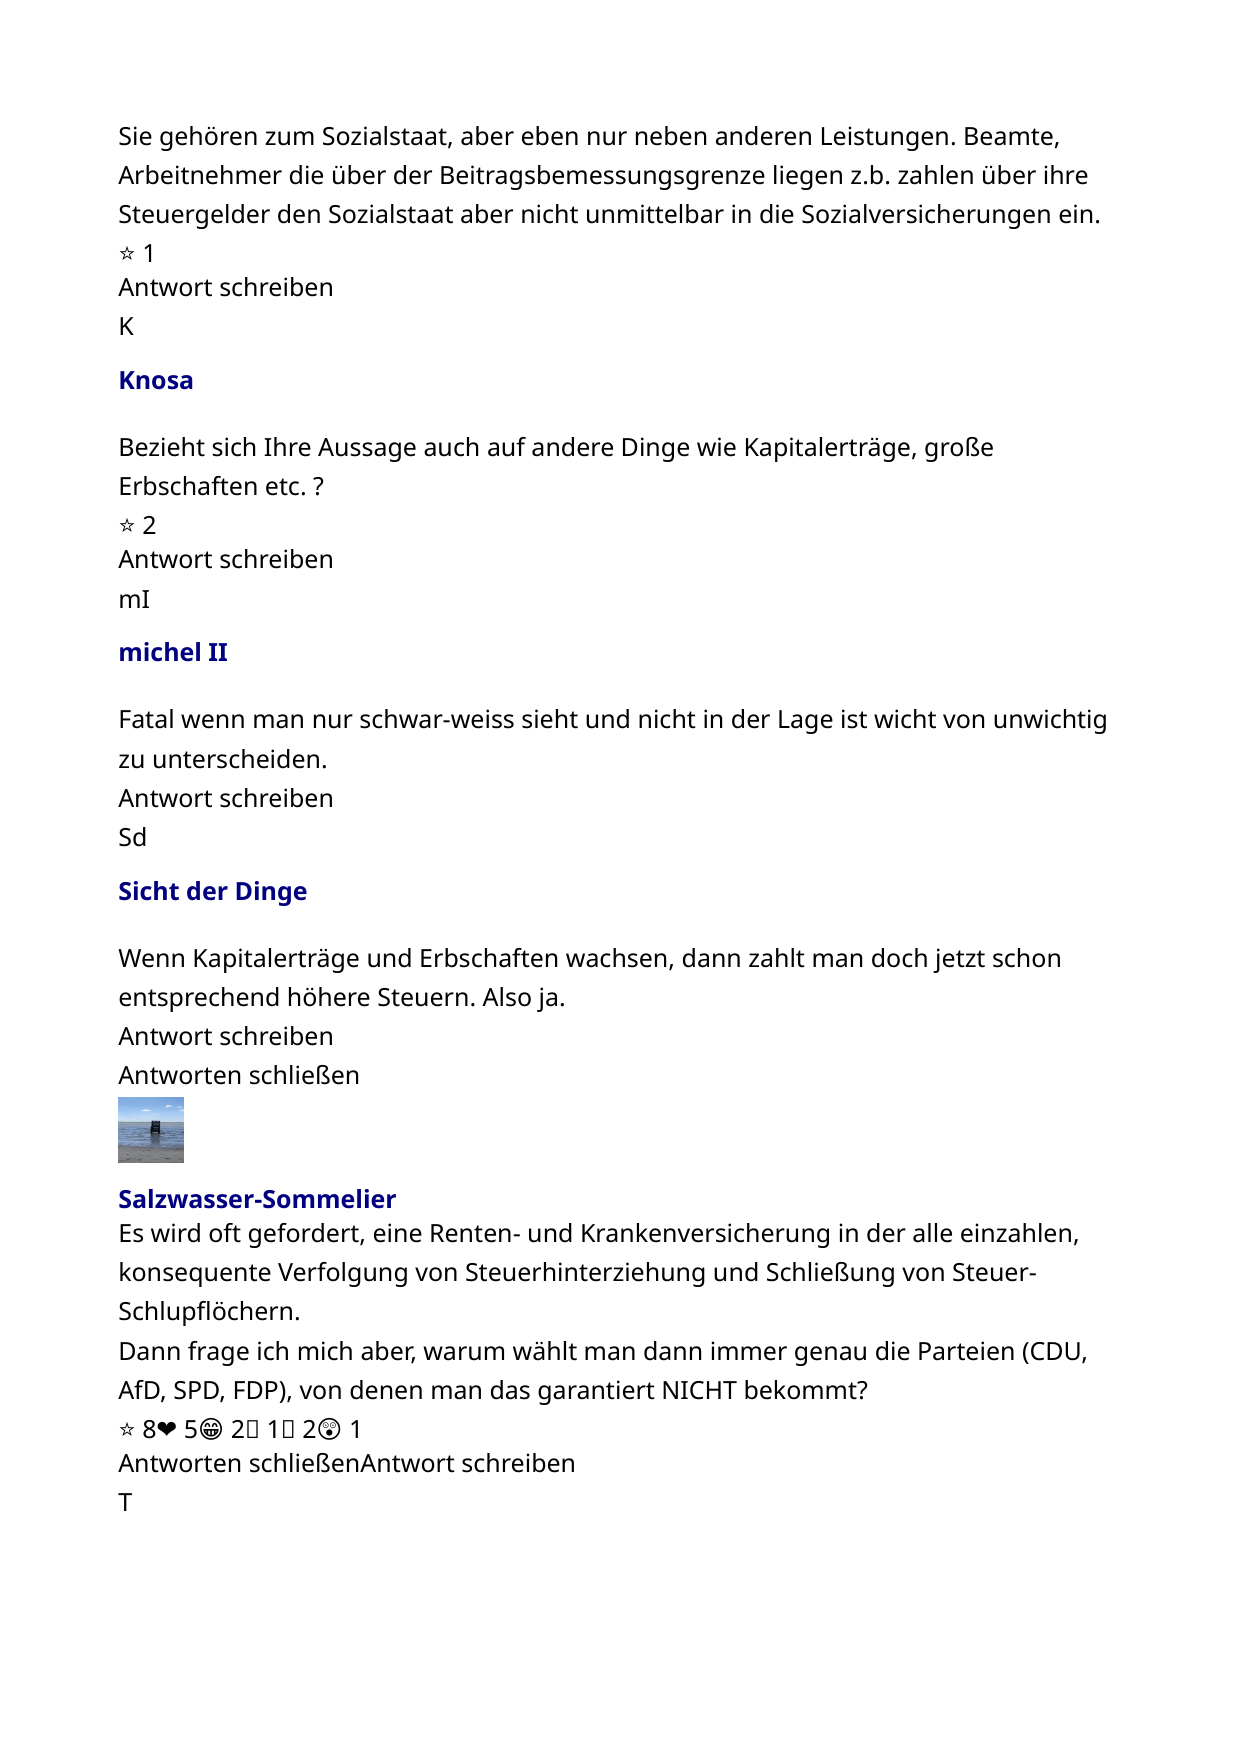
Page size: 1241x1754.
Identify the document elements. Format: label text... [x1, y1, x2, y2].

subtitle Sicht der Dinge [118, 873, 1122, 907]
text T [118, 1485, 1122, 1519]
text Bezieht sich Ihre Aussage auch auf andere Dinge wie Kapitalerträge, große Erbschaften etc. ? [118, 430, 1122, 503]
text mI [118, 581, 1122, 615]
text Dann frage ich mich aber, warum wählt man dann immer genau die Parteien (CDU, AfD, SPD, FDP), von denen man das garantiert NICHT bekommt? [118, 1333, 1122, 1406]
subtitle Knosa [118, 363, 1122, 397]
text ⭐️ 2 [118, 508, 1122, 542]
text Es wird oft gefordert, eine Renten- und Krankenversicherung in der alle einzahlen, konsequente Verfolgung von Steuerhinterziehung und Schließung von Steuer-Schlupflöchern. [118, 1216, 1122, 1328]
subtitle michel II [118, 635, 1122, 669]
text Antwort schreiben [118, 542, 1122, 576]
text ⭐️ 1 [118, 236, 1122, 270]
text Sie gehören zum Sozialstaat, aber eben nur neben anderen Leistungen. Beamte, Arbeitnehmer die über der Beitragsbemessungsgrenze liegen z.b. zahlen über ihre Steuergelder den Sozialstaat aber nicht unmittelbar in die Sozialversicherungen ein. [118, 118, 1122, 231]
text Wenn Kapitalerträge und Erbschaften wachsen, dann zahlt man doch jetzt schon entsprechend höhere Steuern. Also ja. [118, 940, 1122, 1014]
text Antworten schließenAntwort schreiben [118, 1446, 1122, 1479]
text Antworten schließen [118, 1058, 1122, 1092]
picture [118, 1097, 184, 1163]
text Antwort schreiben [118, 270, 1122, 304]
text Fatal wenn man nur schwar-weiss sieht und nicht in der Lage ist wicht von unwichtig zu unterscheiden. [118, 702, 1122, 775]
subtitle Salzwasser-Sommelier [118, 1182, 1122, 1216]
text Antwort schreiben [118, 1019, 1122, 1053]
text Sd [118, 819, 1122, 854]
text Antwort schreiben [118, 780, 1122, 814]
text ⭐️ 8❤️ 5😁 2🙁 1🤨 2😲 1 [118, 1411, 1122, 1446]
text K [118, 309, 1122, 343]
